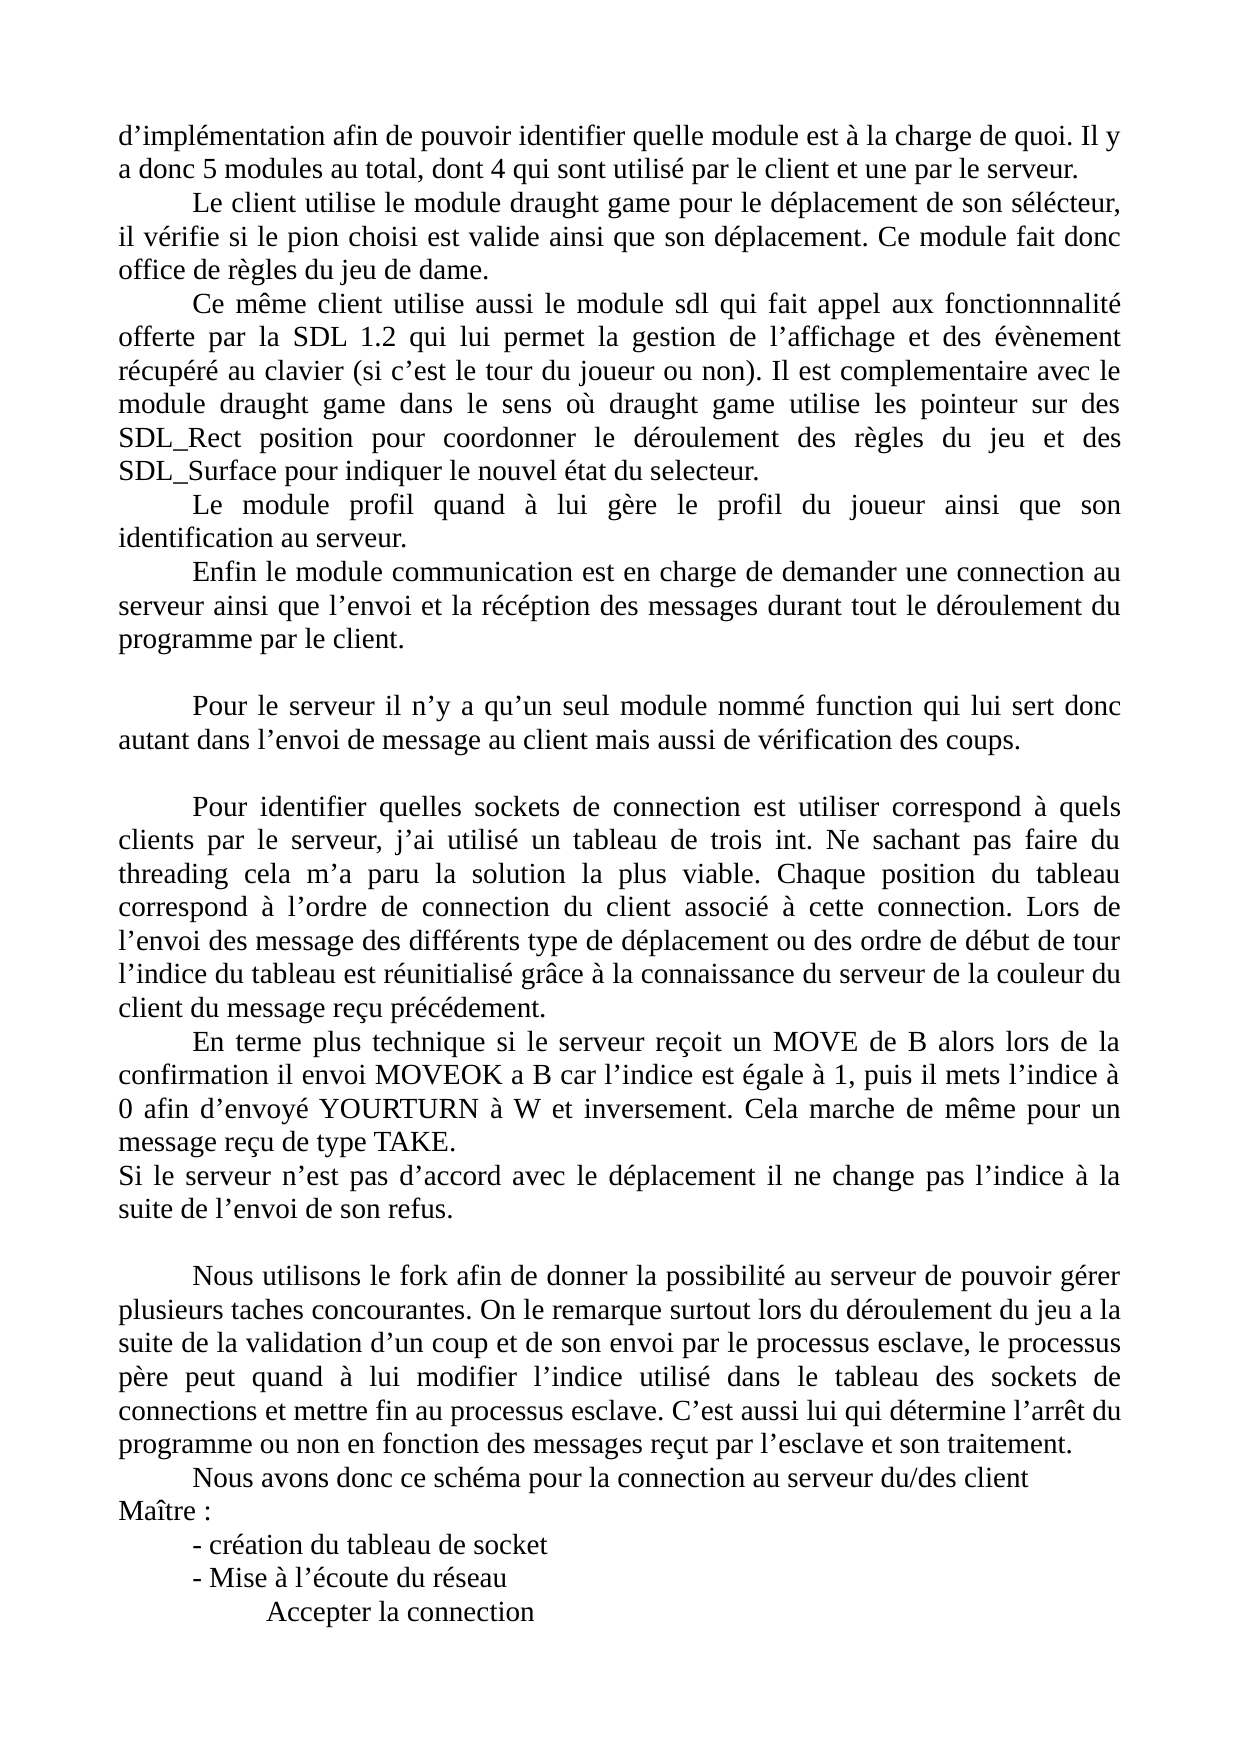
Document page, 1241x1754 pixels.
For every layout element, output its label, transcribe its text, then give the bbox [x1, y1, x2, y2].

text Nous utilisons le fork afin de donner la possibilité au serveur de pouvoir gérer plusieurs taches concourantes. On le remarque surtout lors du déroulement du jeu a la suite de la validation d’un coup et de son envoi par le processus esclave, le processus père peut quand à lui modifier l’indice utilisé dans le tableau des sockets de connections et mettre fin au processus esclave. C’est aussi lui qui détermine l’arrêt du programme ou non en fonction des messages reçut par l’esclave et son traitement. [118, 1258, 1122, 1460]
text Pour identifier quelles sockets de connection est utiliser correspond à quels clients par le serveur, j’ai utilisé un tableau de trois int. Ne sachant pas faire du threading cela m’a paru la solution la plus viable. Chaque position du tableau correspond à l’ordre de connection du client associé à cette connection. Lors de l’envoi des message des différents type de déplacement ou des ordre de début de tour l’indice du tableau est réunitialisé grâce à la connaissance du serveur de la couleur du client du message reçu précédement. [118, 789, 1122, 1024]
text Maître : [118, 1493, 1122, 1527]
text Nous avons donc ce schéma pour la connection au serveur du/des client [118, 1460, 1122, 1493]
text Si le serveur n’est pas d’accord avec le déplacement il ne change pas l’indice à la suite de l’envoi de son refus. [118, 1158, 1122, 1225]
text d’implémentation afin de pouvoir identifier quelle module est à la charge de quoi. Il y a donc 5 modules au total, dont 4 qui sont utilisé par le client et une par le serveur. [118, 118, 1122, 185]
text Pour le serveur il n’y a qu’un seul module nommé function qui lui sert donc autant dans l’envoi de message au client mais aussi de vérification des coups. [118, 688, 1122, 755]
text Ce même client utilise aussi le module sdl qui fait appel aux fonctionnnalité offerte par la SDL 1.2 qui lui permet la gestion de l’affichage et des évènement récupéré au clavier (si c’est le tour du joueur ou non). Il est complementaire avec le module draught game dans le sens où draught game utilise les pointeur sur des SDL_Rect position pour coordonner le déroulement des règles du jeu et des SDL_Surface pour indiquer le nouvel état du selecteur. [118, 286, 1122, 487]
text Accepter la connection [118, 1594, 1122, 1627]
text Le client utilise le module draught game pour le déplacement de son sélécteur, il vérifie si le pion choisi est valide ainsi que son déplacement. Ce module fait donc office de règles du jeu de dame. [118, 185, 1122, 286]
text Le module profil quand à lui gère le profil du joueur ainsi que son identification au serveur. [118, 487, 1122, 554]
text - création du tableau de socket [118, 1527, 1122, 1560]
text Enfin le module communication est en charge de demander une connection au serveur ainsi que l’envoi et la récéption des messages durant tout le déroulement du programme par le client. [118, 554, 1122, 655]
text - Mise à l’écoute du réseau [118, 1560, 1122, 1594]
text En terme plus technique si le serveur reçoit un MOVE de B alors lors de la confirmation il envoi MOVEOK a B car l’indice est égale à 1, puis il mets l’indice à 0 afin d’envoyé YOURTURN à W et inversement. Cela marche de même pour un message reçu de type TAKE. [118, 1024, 1122, 1158]
